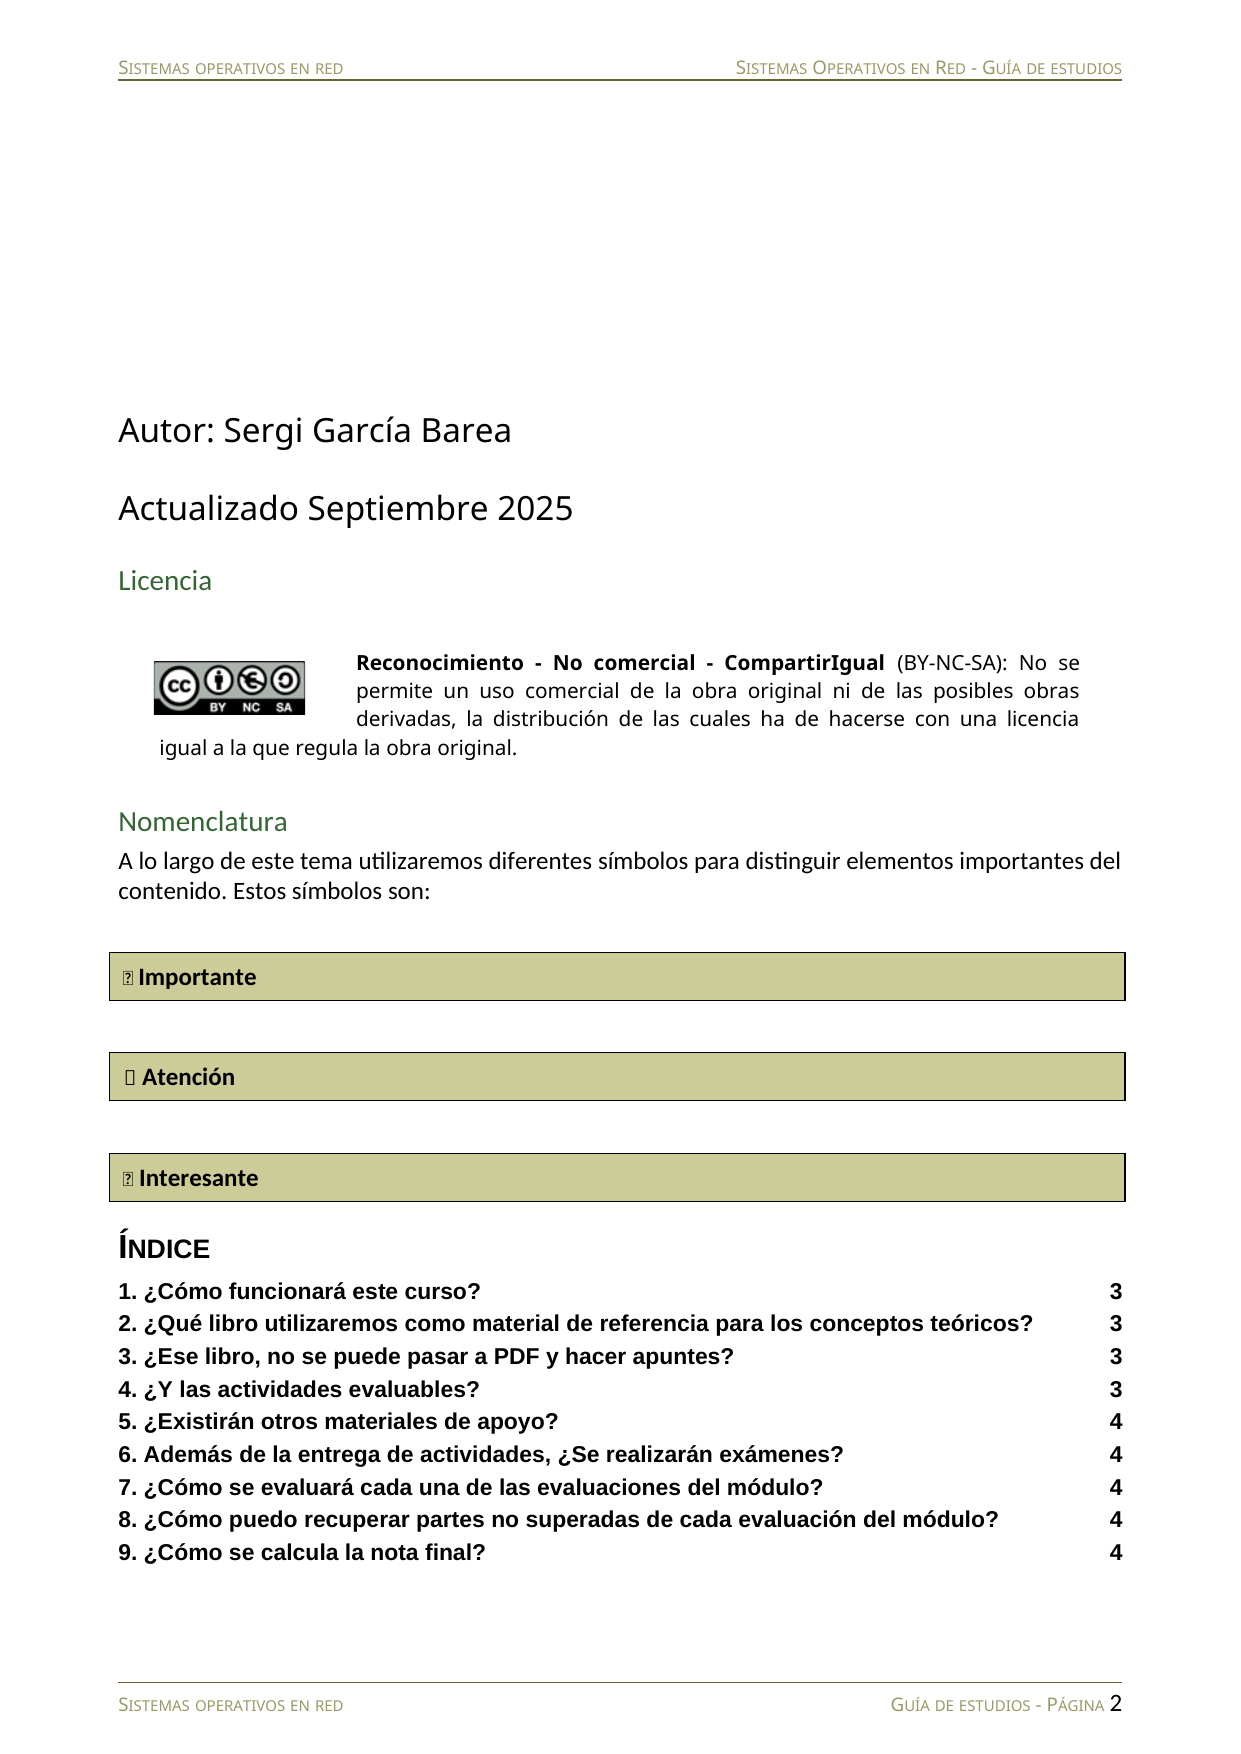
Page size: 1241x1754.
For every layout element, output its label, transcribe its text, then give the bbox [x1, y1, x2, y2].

text Actualizado Septiembre 2025 [118, 485, 1122, 530]
text Autor: Sergi García Barea [118, 407, 1122, 453]
text Licencia [118, 562, 1122, 598]
text 3. ¿Ese libro, no se puede pasar a PDF y hacer apuntes? 3 [118, 1343, 1122, 1369]
text Nomenclatura [118, 803, 1122, 838]
text Índice [118, 1227, 1122, 1265]
text 8. ¿Cómo puedo recuperar partes no superadas de cada evaluación del módulo? 4 [118, 1506, 1122, 1532]
text Reconocimiento - No comercial - CompartirIgual (BY-NC-SA): No se permite un uso comercial de la obra original ni de las posibles obras derivadas, la distribución de las cuales ha de hacerse con una licencia igual a la que regula la obra original. [159, 648, 1080, 761]
picture [153, 661, 306, 715]
text A lo largo de este tema utilizaremos diferentes símbolos para distinguir elementos importantes del contenido. Estos símbolos son: [118, 845, 1122, 906]
text 1. ¿Cómo funcionará este curso? 3 [118, 1278, 1122, 1304]
text 5. ¿Existirán otros materiales de apoyo? 4 [118, 1408, 1122, 1434]
text 7. ¿Cómo se evaluará cada una de las evaluaciones del módulo? 4 [118, 1473, 1122, 1500]
text ❕ Atención [110, 1053, 1124, 1100]
text 📖 Importante [110, 953, 1124, 1000]
text 6. Además de la entrega de actividades, ¿Se realizarán exámenes? 4 [118, 1441, 1122, 1467]
text 4. ¿Y las actividades evaluables? 3 [118, 1376, 1122, 1402]
text 2. ¿Qué libro utilizaremos como material de referencia para los conceptos teóricos? 3 [118, 1310, 1122, 1337]
text 9. ¿Cómo se calcula la nota final? 4 [118, 1539, 1122, 1565]
text 💬 Interesante [110, 1154, 1124, 1201]
